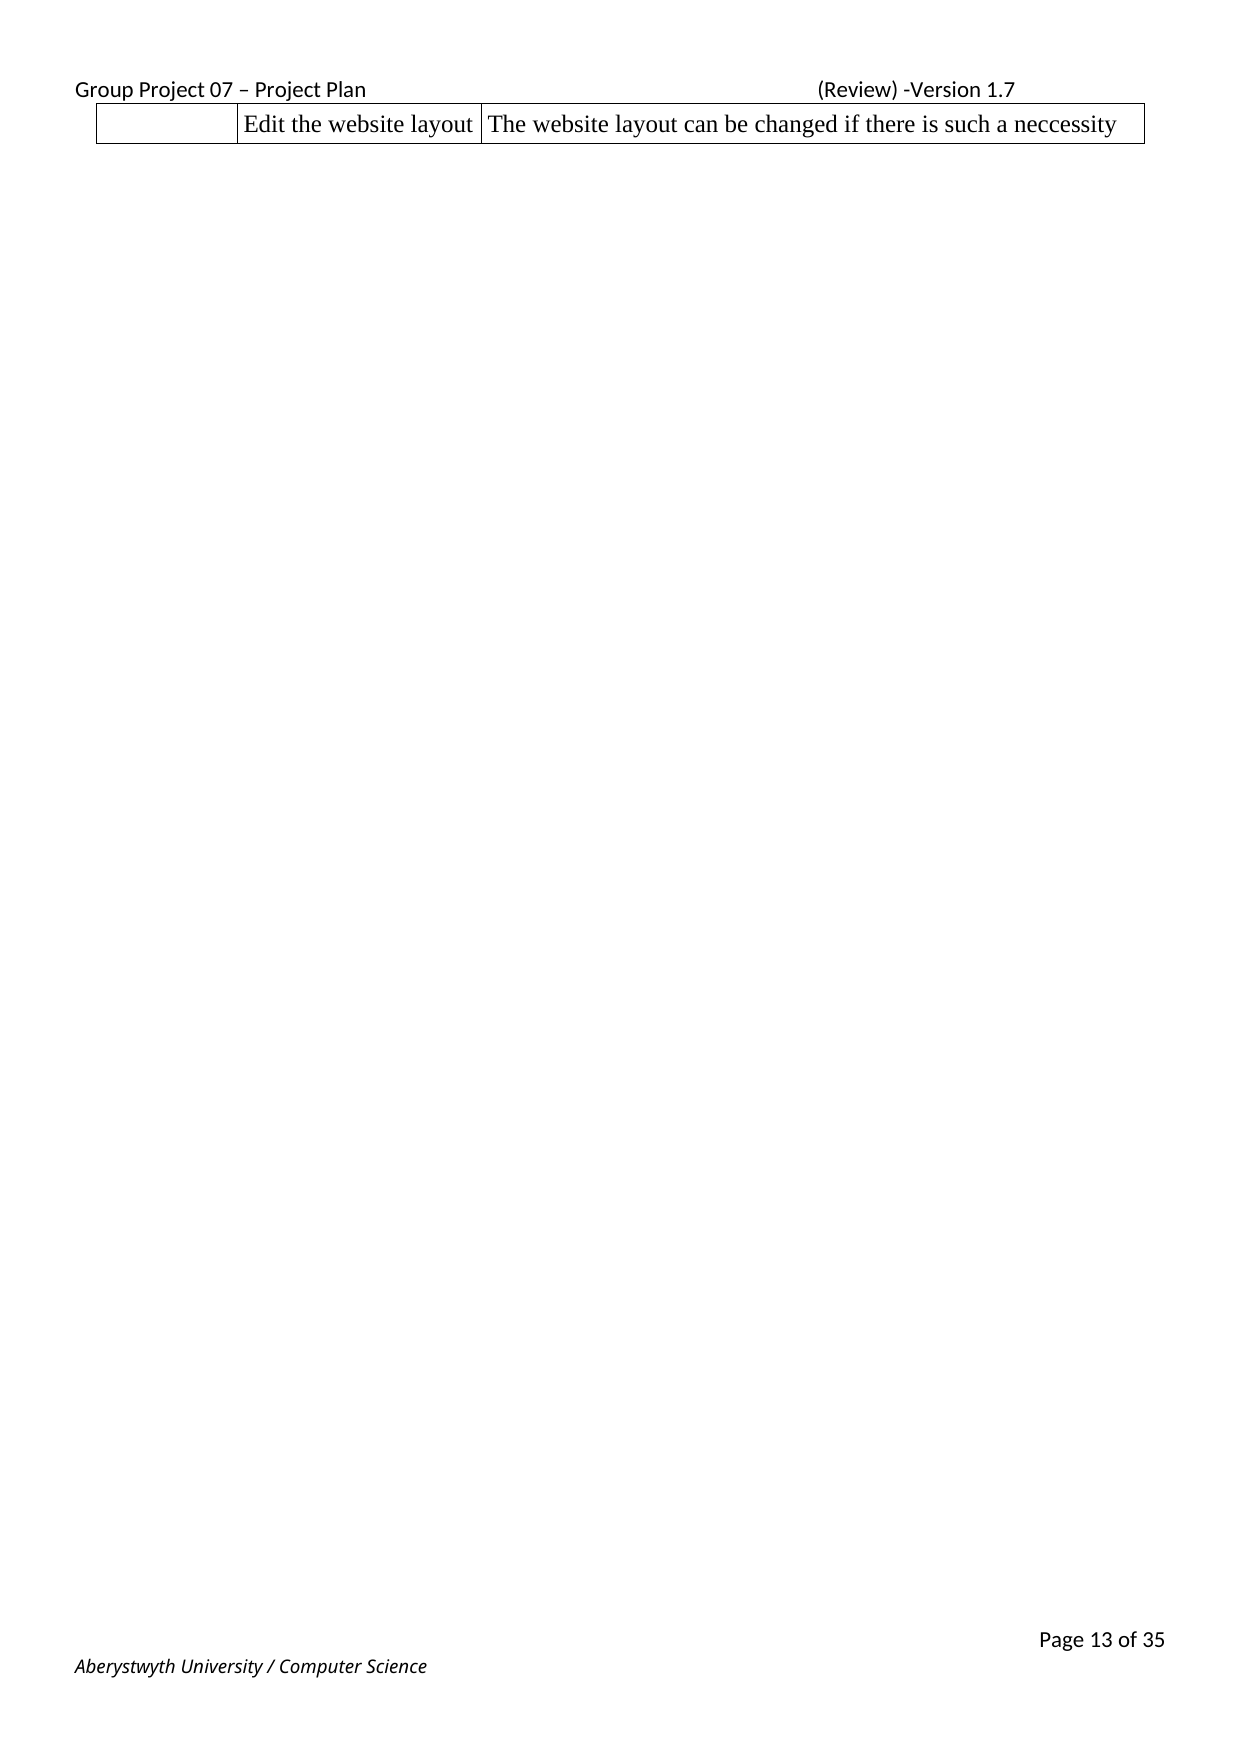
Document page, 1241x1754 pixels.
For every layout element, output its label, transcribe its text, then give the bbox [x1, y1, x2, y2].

table_cell [97, 104, 237, 143]
table_cell The website layout can be changed if there is such a neccessity [482, 104, 1144, 143]
table_cell Edit the website layout [238, 104, 481, 143]
